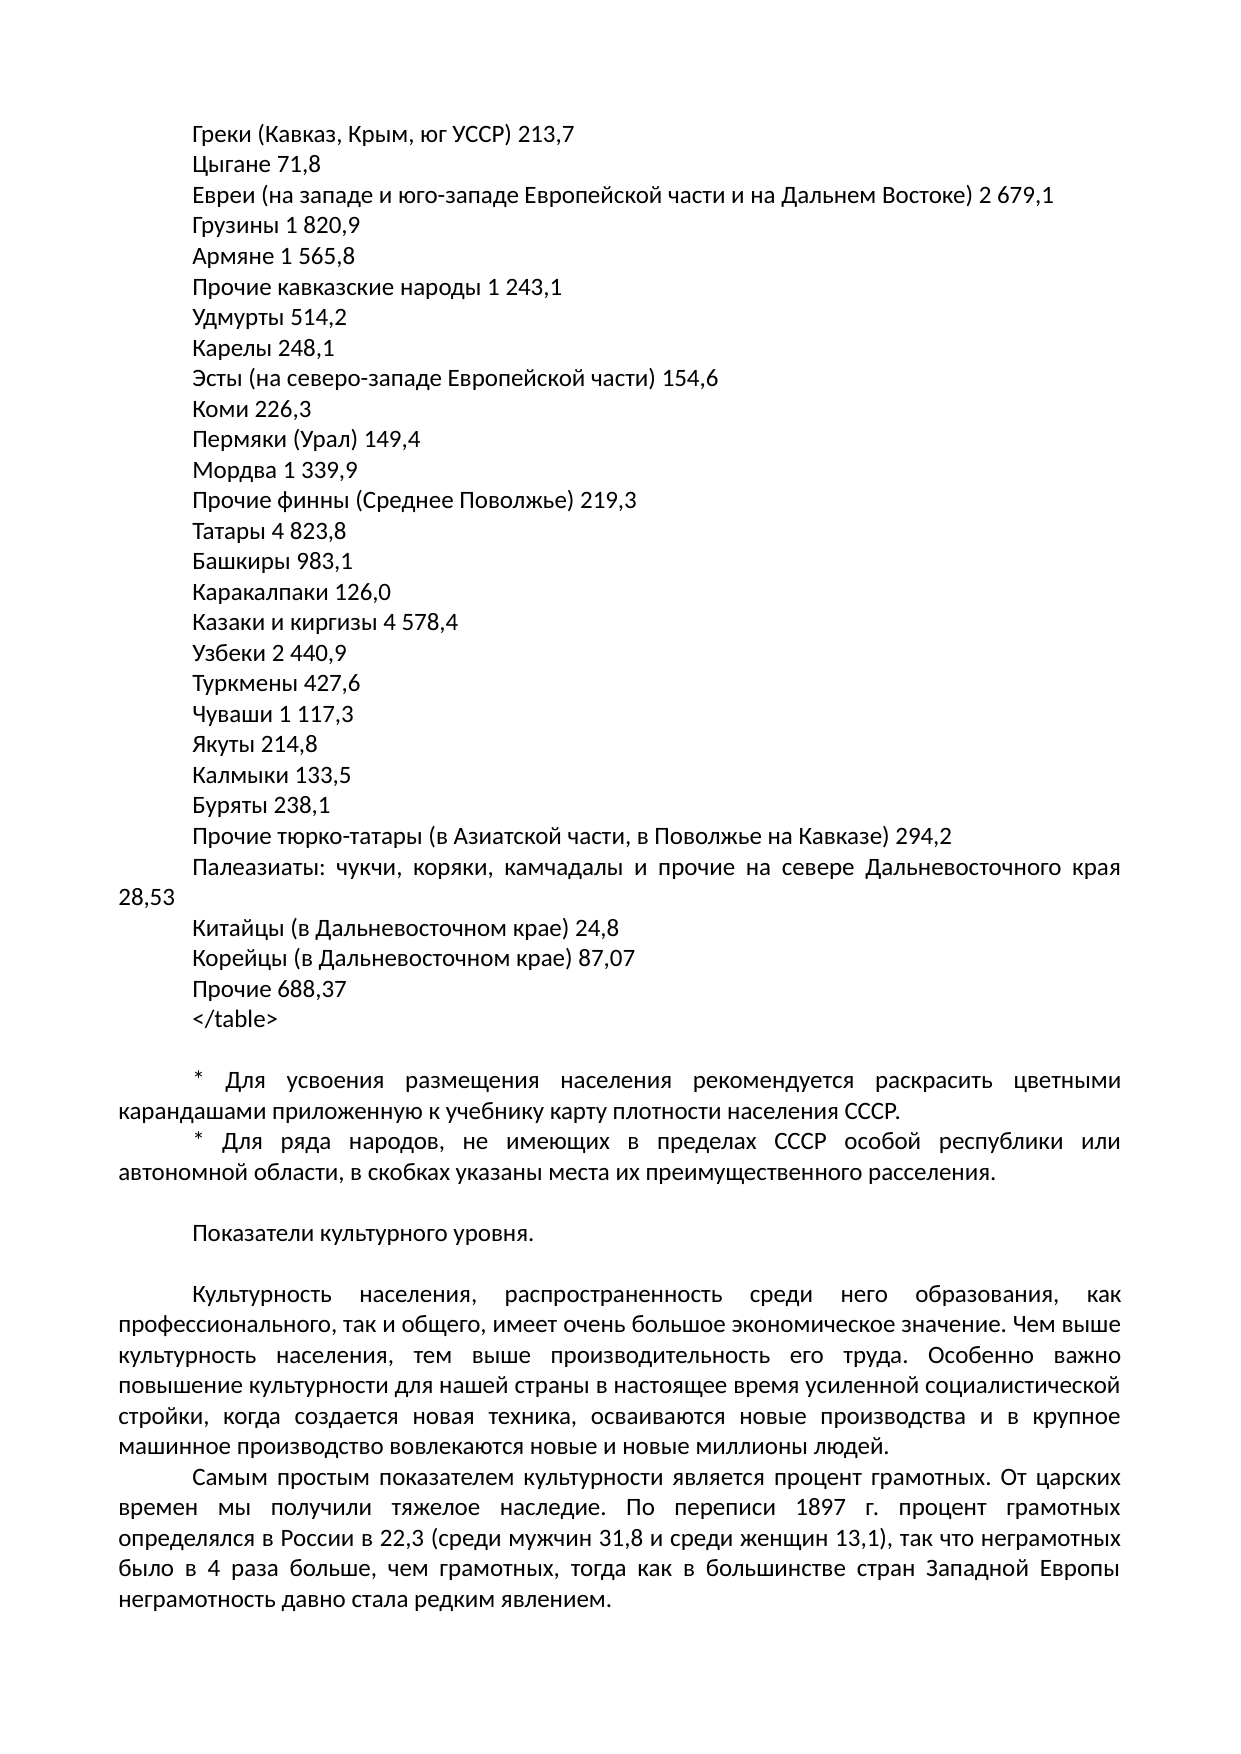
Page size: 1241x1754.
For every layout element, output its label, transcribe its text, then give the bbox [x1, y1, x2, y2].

text Коми 226,3 [118, 393, 1122, 423]
text Эсты (на северо-западе Европейской части) 154,6 [118, 362, 1122, 393]
text Цыгане 71,8 [118, 149, 1122, 179]
text Мордва 1 339,9 [118, 454, 1122, 484]
text Башкиры 983,1 [118, 545, 1122, 576]
text Карелы 248,1 [118, 332, 1122, 362]
text * Для ряда народов, не имеющих в пределах СССР особой республики или автономной области, в скобках указаны места их преимущественного расселения. [118, 1125, 1122, 1186]
text * Для усвоения размещения населения рекомендуется раскрасить цветными карандашами приложенную к учебнику карту плотности населения СССР. [118, 1064, 1122, 1125]
text Каракалпаки 126,0 [118, 576, 1122, 606]
text Пермяки (Урал) 149,4 [118, 423, 1122, 454]
text Евреи (на западе и юго-западе Европейской части и на Дальнем Востоке) 2 679,1 [118, 179, 1122, 210]
text Чуваши 1 117,3 [118, 698, 1122, 728]
text Прочие финны (Среднее Поволжье) 219,3 [118, 484, 1122, 515]
text Казаки и киргизы 4 578,4 [118, 606, 1122, 637]
text Самым простым показателем культурности является процент грамотных. От царских времен мы получили тяжелое наследие. По переписи 1897 г. процент грамотных определялся в России в 22,3 (среди мужчин 31,8 и среди женщин 13,1), так что неграмотных было в 4 раза больше, чем грамотных, тогда как в большинстве стран Западной Европы неграмотность давно стала редким явлением. [118, 1461, 1122, 1614]
text </table> [118, 1003, 1122, 1034]
text Корейцы (в Дальневосточном крае) 87,07 [118, 942, 1122, 973]
text Палеазиаты: чукчи, коряки, камчадалы и прочие на севере Дальневосточного края 28,53 [118, 851, 1122, 912]
text Армяне 1 565,8 [118, 240, 1122, 271]
text Показатели культурного уровня. [118, 1217, 1122, 1247]
text Прочие кавказские народы 1 243,1 [118, 271, 1122, 301]
text Китайцы (в Дальневосточном крае) 24,8 [118, 912, 1122, 942]
text Туркмены 427,6 [118, 667, 1122, 698]
text Культурность населения, распространенность среди него образования, как профессионального, так и общего, имеет очень большое экономическое значение. Чем выше культурность населения, тем выше производительность его труда. Особенно важно повышение культурности для нашей страны в настоящее время усиленной социалистической стройки, когда создается новая техника, осваиваются новые производства и в крупное машинное производство вовлекаются новые и новые миллионы людей. [118, 1278, 1122, 1461]
text Удмурты 514,2 [118, 301, 1122, 332]
text Прочие 688,37 [118, 973, 1122, 1003]
text Татары 4 823,8 [118, 515, 1122, 545]
text Узбеки 2 440,9 [118, 637, 1122, 667]
text Якуты 214,8 [118, 728, 1122, 759]
text Греки (Кавказ, Крым, юг УССР) 213,7 [118, 118, 1122, 149]
text Грузины 1 820,9 [118, 210, 1122, 240]
text Прочие тюрко-татары (в Азиатской части, в Поволжье на Кавказе) 294,2 [118, 820, 1122, 851]
text Буряты 238,1 [118, 789, 1122, 820]
text Калмыки 133,5 [118, 759, 1122, 789]
